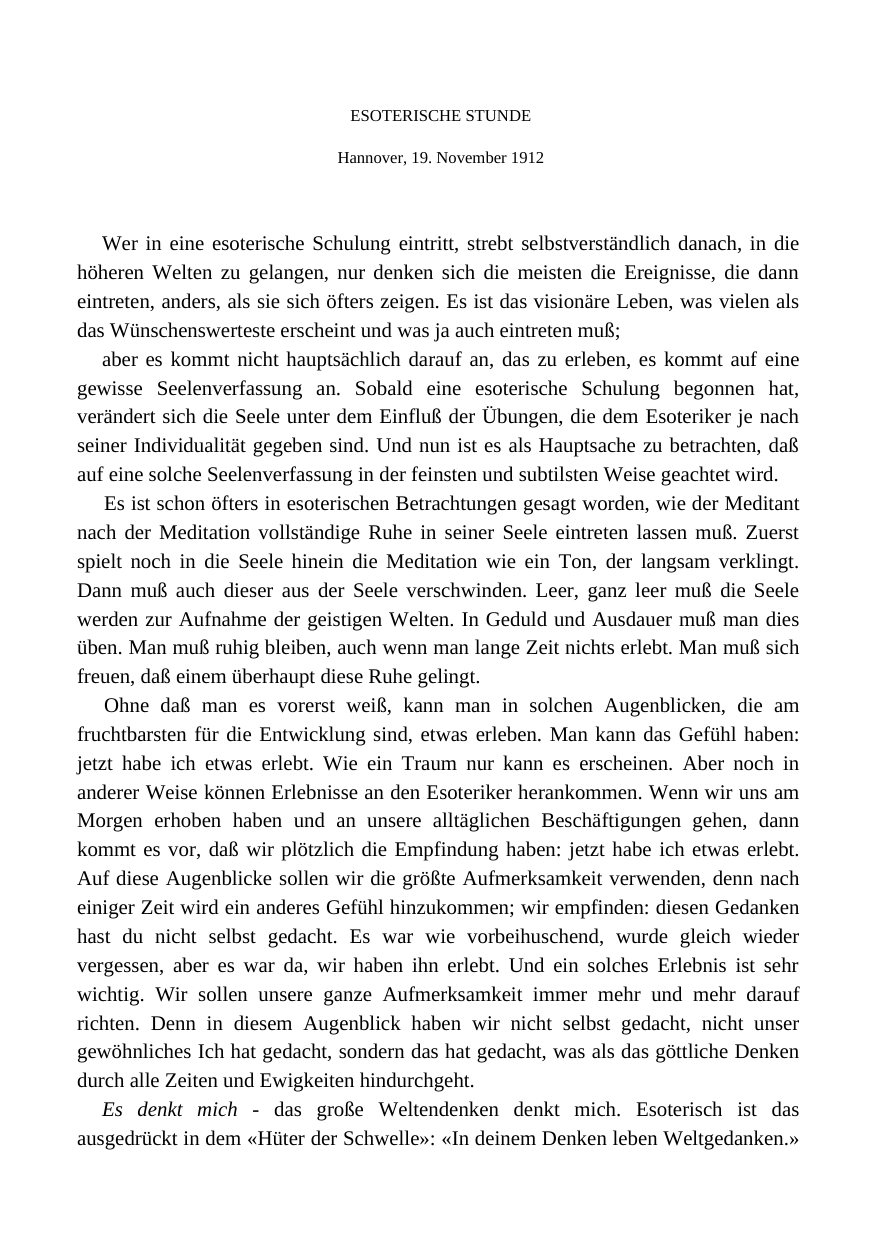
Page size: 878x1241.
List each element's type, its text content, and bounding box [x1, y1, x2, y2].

text Es denkt mich - das große Weltendenken denkt mich. Esoterisch ist das ausgedrückt in dem «Hüter der Schwelle»: «In deinem Denken leben Weltgedanken.» [77, 1097, 800, 1150]
text Hannover, 19. November 1912 [248, 148, 634, 167]
text aber es kommt nicht hauptsächlich darauf an, das zu erleben, es kommt auf eine gewisse Seelenverfassung an. Sobald eine esoterische Schulung begonnen hat, verändert sich die Seele unter dem Einfluß der Übungen, die dem Esoteriker je nach seiner Individualität gegeben sind. Und nun ist es als Hauptsache zu betrachten, daß auf eine solche Seelenverfassung in der feinsten und subtilsten Weise geachtet wird. [77, 347, 800, 486]
text ESOTERISCHE STUNDE [248, 106, 634, 125]
text Es ist schon öfters in esoterischen Betrachtungen gesagt worden, wie der Meditant nach der Meditation vollständige Ruhe in seiner Seele eintreten lassen muß. Zuerst spielt noch in die Seele hinein die Meditation wie ein Ton, der langsam verklingt. Dann muß auch dieser aus der Seele verschwinden. Leer, ganz leer muß die Seele werden zur Aufnahme der geistigen Welten. In Geduld und Ausdauer muß man dies üben. Man muß ruhig bleiben, auch wenn man lange Zeit nichts erlebt. Man muß sich freuen, daß einem überhaupt diese Ruhe gelingt. [77, 491, 800, 688]
text Ohne daß man es vorerst weiß, kann man in solchen Augenblicken, die am fruchtbarsten für die Entwicklung sind, etwas erleben. Man kann das Gefühl haben: jetzt habe ich etwas erlebt. Wie ein Traum nur kann es erscheinen. Aber noch in anderer Weise können Erlebnisse an den Esoteriker herankommen. Wenn wir uns am Morgen erhoben haben und an unsere alltäglichen Beschäftigungen gehen, dann kommt es vor, daß wir plötzlich die Empfindung haben: jetzt habe ich etwas erlebt. Auf diese Augenblicke sollen wir die größte Aufmerksamkeit verwenden, denn nach einiger Zeit wird ein anderes Gefühl hinzukommen; wir empfinden: diesen Gedanken hast du nicht selbst gedacht. Es war wie vorbeihuschend, wurde gleich wieder vergessen, aber es war da, wir haben ihn erlebt. Und ein solches Erlebnis ist sehr wichtig. Wir sollen unsere ganze Aufmerksamkeit immer mehr und mehr darauf richten. Denn in diesem Augenblick haben wir nicht selbst gedacht, nicht unser gewöhnliches Ich hat gedacht, sondern das hat gedacht, was als das göttliche Denken durch alle Zeiten und Ewigkeiten hindurchgeht. [77, 693, 800, 1092]
text Wer in eine esoterische Schulung eintritt, strebt selbstverständlich danach, in die höheren Welten zu gelangen, nur denken sich die meisten die Ereignisse, die dann eintreten, anders, als sie sich öfters zeigen. Es ist das visionäre Leben, was vielen als das Wünschenswerteste erscheint und was ja auch eintreten muß; [77, 231, 800, 342]
